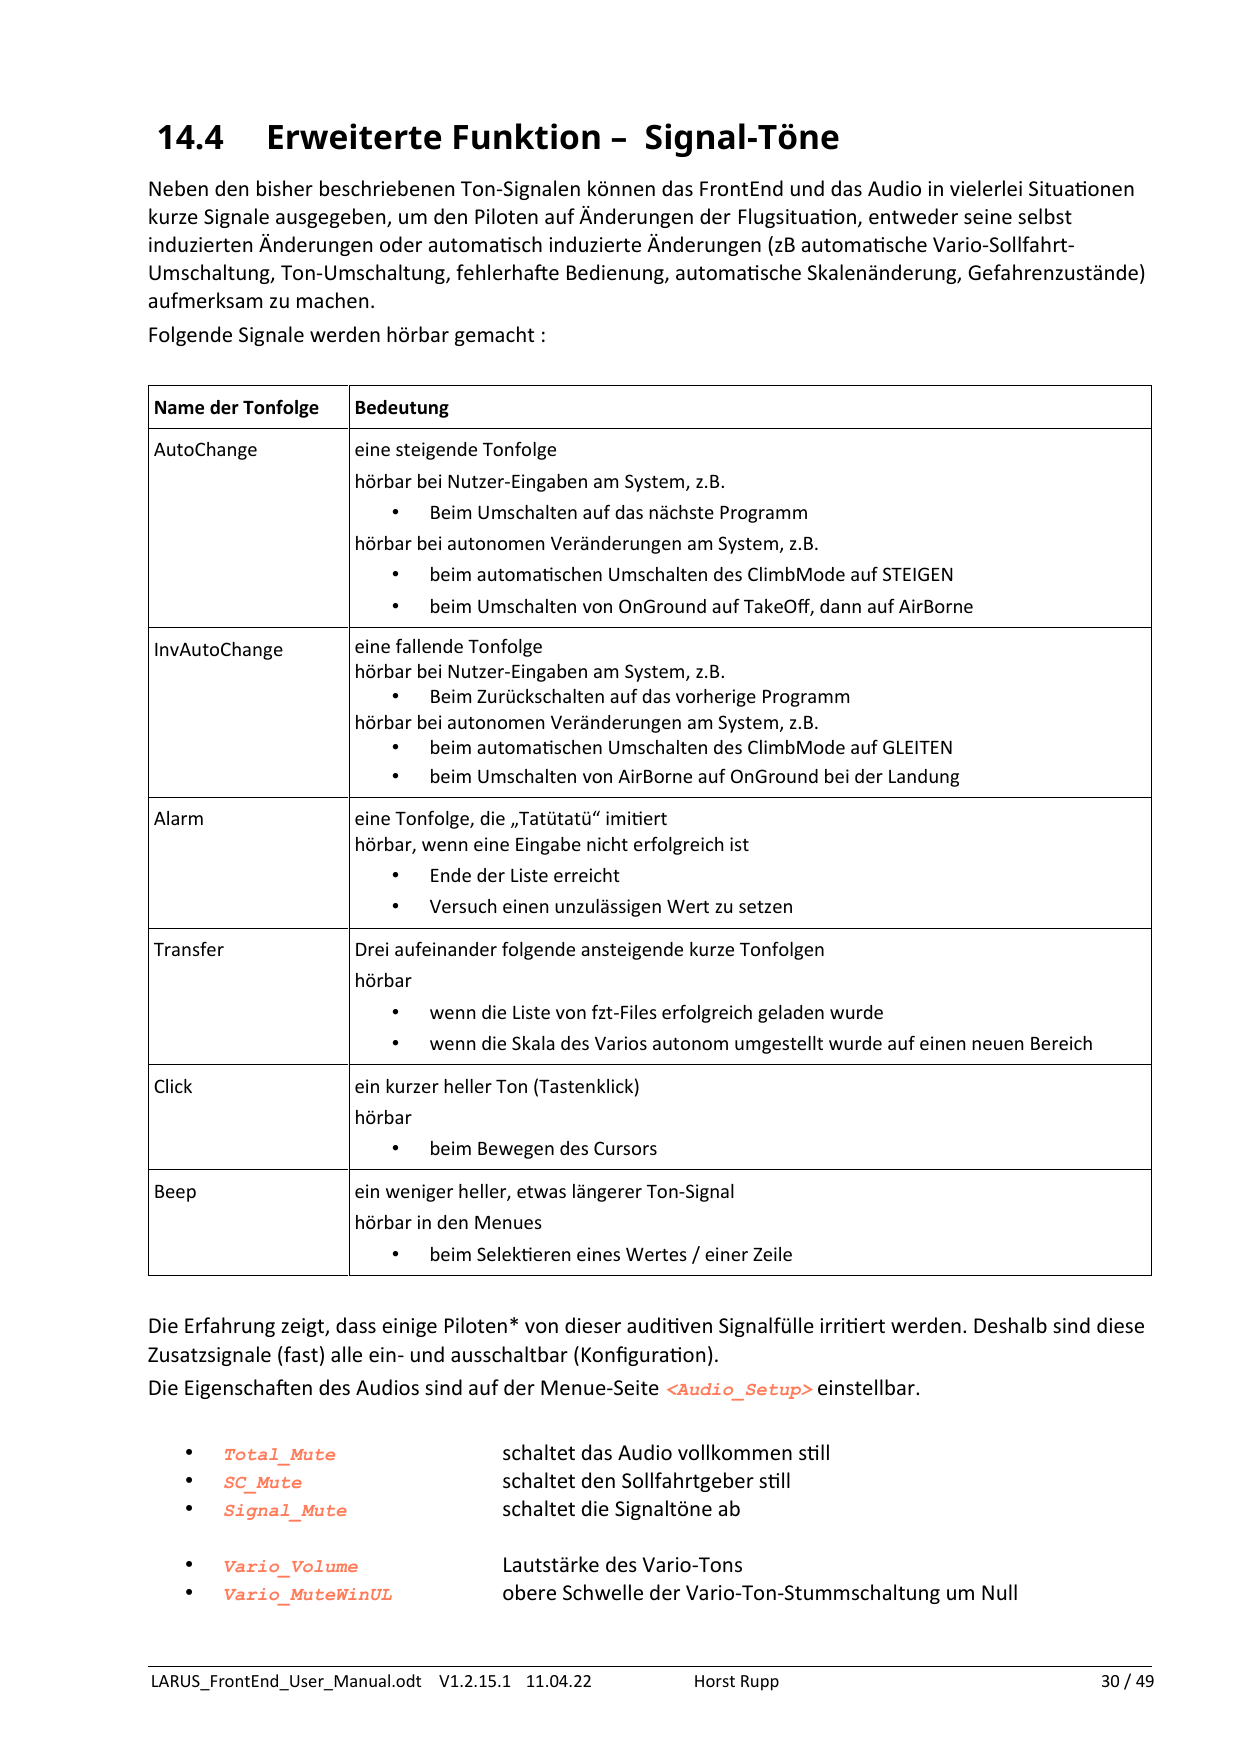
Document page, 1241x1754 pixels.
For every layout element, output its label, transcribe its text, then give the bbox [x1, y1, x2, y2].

table_header Bedeutung [350, 386, 1151, 428]
table_cell eine Tonfolge, die „Tatütatü“ imitiert hörbar, wenn eine Eingabe nicht erfolgreich ist Ende der Liste erreicht Versuch einen unzulässigen Wert zu setzen [350, 798, 1151, 928]
text Die Erfahrung zeigt, dass einige Piloten* von dieser auditiven Signalfülle irritiert werden. Deshalb sind diese Zusatzsignale (fast) alle ein- und ausschaltbar (Konfiguration). [148, 1312, 1152, 1368]
table_cell Transfer [149, 929, 348, 1064]
table_cell ein kurzer heller Ton (Tastenklick) hörbar beim Bewegen des Cursors [350, 1065, 1151, 1169]
table_cell ein weniger heller, etwas längerer Ton-Signal hörbar in den Menues beim Selektieren eines Wertes / einer Zeile [350, 1170, 1151, 1275]
text Neben den bisher beschriebenen Ton-Signalen können das FrontEnd und das Audio in vielerlei Situationen kurze Signale ausgegeben, um den Piloten auf Änderungen der Flugsituation, entweder seine selbst induzierten Änderungen oder automatisch induzierte Änderungen (zB automatische Vario-Sollfahrt-Umschaltung, Ton-Umschaltung, fehlerhafte Bedienung, automatische Skalenänderung, Gefahrenzustände) aufmerksam zu machen. [148, 174, 1152, 314]
table_header Name der Tonfolge [149, 386, 348, 428]
table_cell Drei aufeinander folgende ansteigende kurze Tonfolgen hörbar wenn die Liste von fzt-Files erfolgreich geladen wurde wenn die Skala des Varios autonom umgestellt wurde auf einen neuen Bereich [350, 929, 1151, 1064]
subtitle Erweiterte Funktion – Signal-Töne [148, 113, 1152, 159]
list SC_Mute schaltet den Sollfahrtgeber still [185, 1466, 1152, 1494]
table_cell AutoChange [149, 429, 348, 627]
list Total_Mute schaltet das Audio vollkommen still [185, 1438, 1152, 1466]
list Vario_MuteWinUL obere Schwelle der Vario-Ton-Stummschaltung um Null [185, 1578, 1152, 1606]
table_cell InvAutoChange [149, 628, 348, 797]
text Die Eigenschaften des Audios sind auf der Menue-Seite <Audio_Setup> einstellbar. [148, 1373, 1152, 1402]
table_cell Alarm [149, 798, 348, 928]
table_cell eine fallende Tonfolge hörbar bei Nutzer-Eingaben am System, z.B. Beim Zurückschalten auf das vorherige Programm hörbar bei autonomen Veränderungen am System, z.B. beim automatischen Umschalten des ClimbMode auf GLEITEN beim Umschalten von AirBorne auf OnGround bei der Landung [350, 628, 1151, 797]
table_cell Click [149, 1065, 348, 1169]
table_cell eine steigende Tonfolge hörbar bei Nutzer-Eingaben am System, z.B. Beim Umschalten auf das nächste Programm hörbar bei autonomen Veränderungen am System, z.B. beim automatischen Umschalten des ClimbMode auf STEIGEN beim Umschalten von OnGround auf TakeOff, dann auf AirBorne [350, 429, 1151, 627]
table_cell Beep [149, 1170, 348, 1275]
text Folgende Signale werden hörbar gemacht : [148, 320, 1152, 348]
list Vario_Volume Lautstärke des Vario-Tons [185, 1550, 1152, 1578]
list Signal_Mute schaltet die Signaltöne ab [185, 1494, 1152, 1550]
